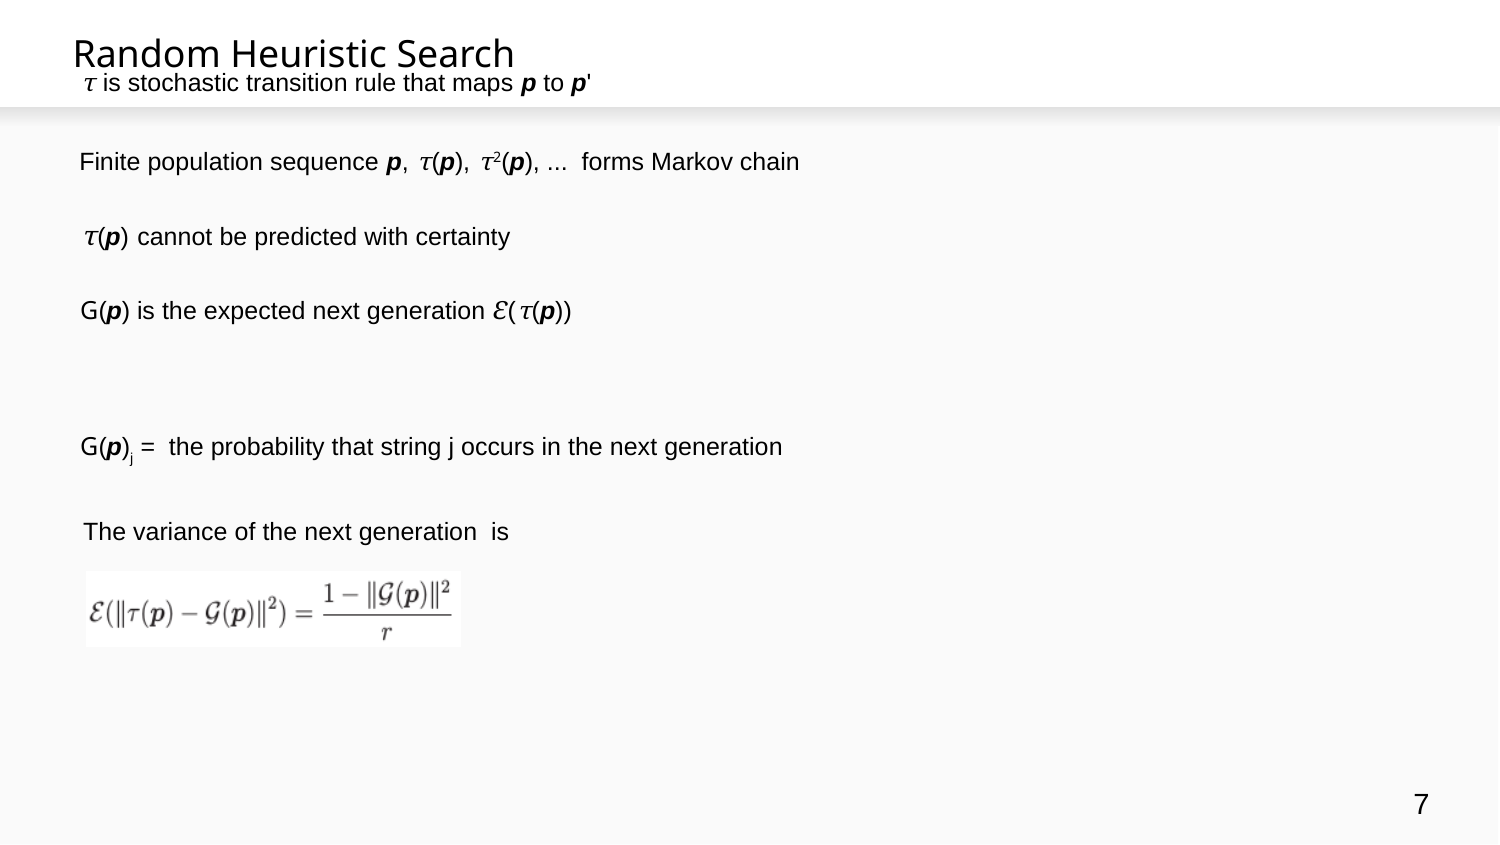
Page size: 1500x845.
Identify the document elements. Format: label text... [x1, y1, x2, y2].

text_box G(p)j = the probability that string j occurs in the next generation [30, 421, 1048, 481]
text_box τ(p) cannot be predicted with certainty [30, 211, 1056, 406]
picture [85, 571, 461, 647]
text_box The variance of the next generation is [68, 510, 526, 555]
text_box Finite population sequence p, τ(p), τ2(p), ... forms Markov chain [29, 136, 812, 317]
text_box τ is stochastic transition rule that maps p to p' [30, 61, 604, 136]
text_box G(p) is the expected next generation Ɛ(τ(p)) [30, 285, 584, 421]
title Random Heuristic Search [57, 2, 1456, 102]
